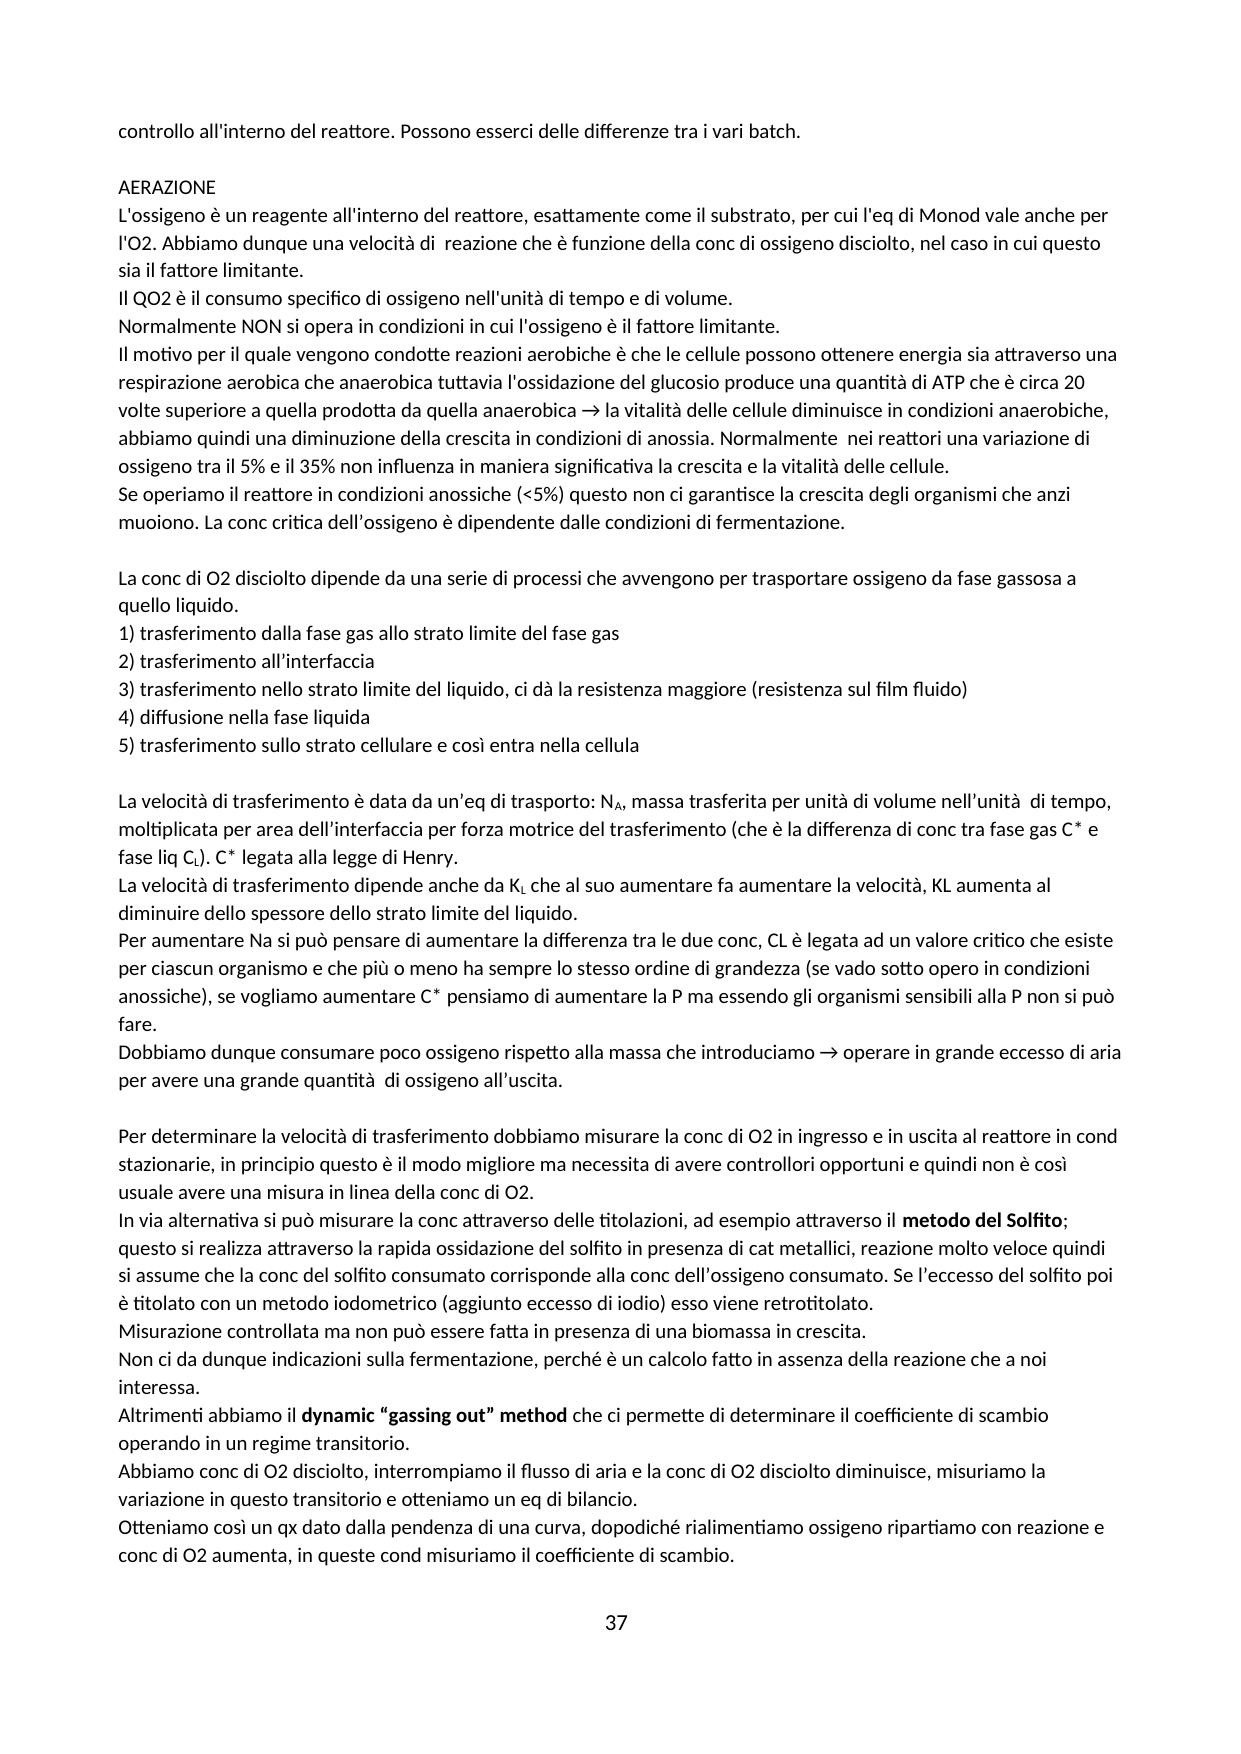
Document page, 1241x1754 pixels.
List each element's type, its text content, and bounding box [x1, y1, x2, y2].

text controllo all'interno del reattore. Possono esserci delle differenze tra i vari batch. AERAZIONE L'ossigeno è un reagente all'interno del reattore, esattamente come il substrato, per cui l'eq di Monod vale anche per l'O2. Abbiamo dunque una velocità di reazione che è funzione della conc di ossigeno disciolto, nel caso in cui questo sia il fattore limitante. Il QO2 è il consumo specifico di ossigeno nell'unità di tempo e di volume. [118, 118, 1124, 311]
text Normalmente NON si opera in condizioni in cui l'ossigeno è il fattore limitante. [118, 313, 1124, 339]
text 1) trasferimento dalla fase gas allo strato limite del fase gas 2) trasferimento all’interfaccia [118, 621, 1124, 674]
text 3) trasferimento nello strato limite del liquido, ci dà la resistenza maggiore (resistenza sul film fluido) [118, 676, 1124, 702]
text La velocità di trasferimento è data da un’eq di trasporto: NA, massa trasferita per unità di volume nell’unità di tempo, moltiplicata per area dell’interfaccia per forza motrice del trasferimento (che è la differenza di conc tra fase gas C* e fase liq CL). C* legata alla legge di Henry. La velocità di trasferimento dipende anche da KL che al suo aumentare fa aumentare la velocità, KL aumenta al diminuire dello spessore dello strato limite del liquido. Per aumentare Na si può pensare di aumentare la differenza tra le due conc, CL è legata ad un valore critico che esiste per ciascun organismo e che più o meno ha sempre lo stesso ordine di grandezza (se vado sotto opero in condizioni anossiche), se vogliamo aumentare C* pensiamo di aumentare la P ma essendo gli organismi sensibili alla P non si può fare. Dobbiamo dunque consumare poco ossigeno rispetto alla massa che introduciamo → operare in grande eccesso di aria per avere una grande quantità di ossigeno all’uscita. Per determinare la velocità di trasferimento dobbiamo misurare la conc di O2 in ingresso e in uscita al reattore in cond stazionarie, in principio questo è il modo migliore ma necessita di avere controllori opportuni e quindi non è così usuale avere una misura in linea della conc di O2. In via alternativa si può misurare la conc attraverso delle titolazioni, ad esempio attraverso il metodo del Solfito; questo si realizza attraverso la rapida ossidazione del solfito in presenza di cat metallici, reazione molto veloce quindi si assume che la conc del solfito consumato corrisponde alla conc dell’ossigeno consumato. Se l’eccesso del solfito poi è titolato con un metodo iodometrico (aggiunto eccesso di iodio) esso viene retrotitolato. Misurazione controllata ma non può essere fatta in presenza di una biomassa in crescita. Non ci da dunque indicazioni sulla fermentazione, perché è un calcolo fatto in assenza della reazione che a noi interessa. Altrimenti abbiamo il dynamic “gassing out” method che ci permette di determinare il coefficiente di scambio operando in un regime transitorio. Abbiamo conc di O2 disciolto, interrompiamo il flusso di aria e la conc di O2 disciolto diminuisce, misuriamo la variazione in questo transitorio e otteniamo un eq di bilancio. Otteniamo così un qx dato dalla pendenza di una curva, dopodiché rialimentiamo ossigeno ripartiamo con reazione e conc di O2 aumenta, in queste cond misuriamo il coefficiente di scambio. [118, 760, 1124, 1567]
text 5) trasferimento sullo strato cellulare e così entra nella cellula [118, 732, 1124, 758]
text 4) diffusione nella fase liquida [118, 704, 1124, 730]
text Il motivo per il quale vengono condotte reazioni aerobiche è che le cellule possono ottenere energia sia attraverso una respirazione aerobica che anaerobica tuttavia l'ossidazione del glucosio produce una quantità di ATP che è circa 20 volte superiore a quella prodotta da quella anaerobica → la vitalità delle cellule diminuisce in condizioni anaerobiche, abbiamo quindi una diminuzione della crescita in condizioni di anossia. Normalmente nei reattori una variazione di ossigeno tra il 5% e il 35% non influenza in maniera significativa la crescita e la vitalità delle cellule. Se operiamo il reattore in condizioni anossiche (<5%) questo non ci garantisce la crescita degli organismi che anzi muoiono. La conc critica dell’ossigeno è dipendente dalle condizioni di fermentazione. La conc di O2 disciolto dipende da una serie di processi che avvengono per trasportare ossigeno da fase gassosa a quello liquido. [118, 341, 1124, 618]
